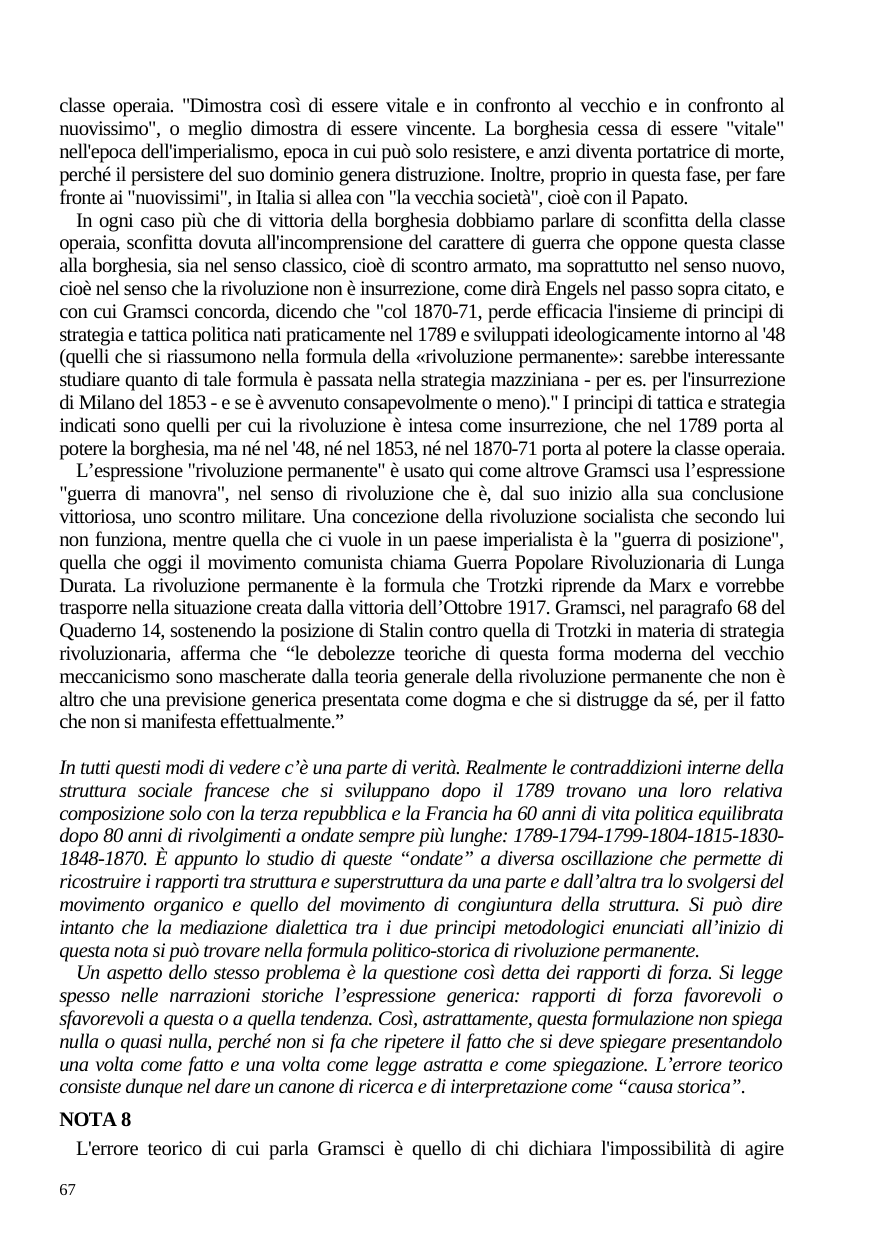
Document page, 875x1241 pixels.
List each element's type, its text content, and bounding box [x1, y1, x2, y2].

text In ogni caso più che di vittoria della borghesia dobbiamo parlare di sconfitta della classe operaia, sconfitta dovuta all'incomprensione del carattere di guerra che oppone questa classe alla borghesia, sia nel senso classico, cioè di scontro armato, ma soprattutto nel senso nuovo, cioè nel senso che la rivoluzione non è insurrezione, come dirà Engels nel passo sopra citato, e con cui Gramsci concorda, dicendo che "col 1870-71, perde efficacia l'insieme di principi di strategia e tattica politica nati praticamente nel 1789 e sviluppati ideologicamente intorno al '48 (quelli che si riassumono nella formula della «rivoluzione permanente»: sarebbe interessante studiare quanto di tale formula è passata nella strategia mazziniana - per es. per l'insurrezione di Milano del 1853 - e se è avvenuto consapevolmente o meno)." I principi di tattica e strategia indicati sono quelli per cui la rivoluzione è intesa come insurrezione, che nel 1789 porta al potere la borghesia, ma né nel '48, né nel 1853, né nel 1870-71 porta al potere la classe operaia. [59, 208, 786, 459]
text classe operaia. "Dimostra così di essere vitale e in confronto al vecchio e in confronto al nuovissimo", o meglio dimostra di essere vincente. La borghesia cessa di essere "vitale" nell'epoca dell'imperialismo, epoca in cui può solo resistere, e anzi diventa portatrice di morte, perché il persistere del suo dominio genera distruzione. Inoltre, proprio in questa fase, per fare fronte ai "nuovissimi", in Italia si allea con "la vecchia società", cioè con il Papato. [59, 94, 786, 208]
text Un aspetto dello stesso problema è la questione così detta dei rapporti di forza. Si legge spesso nelle narrazioni storiche l’espressione generica: rapporti di forza favorevoli o sfavorevoli a questa o a quella tendenza. Così, astrattamente, questa formulazione non spiega nulla o quasi nulla, perché non si fa che ripetere il fatto che si deve spiegare presentandolo una volta come fatto e una volta come legge astratta e come spiegazione. L’errore teorico consiste dunque nel dare un canone di ricerca e di interpretazione come “causa storica”. [59, 961, 786, 1098]
text In tutti questi modi di vedere c’è una parte di verità. Realmente le contraddizioni interne della struttura sociale francese che si sviluppano dopo il 1789 trovano una loro relativa composizione solo con la terza repubblica e la Francia ha 60 anni di vita politica equilibrata dopo 80 anni di rivolgimenti a ondate sempre più lunghe: 1789-1794-1799-1804-1815-1830-1848-1870. È appunto lo studio di queste “ondate” a diversa oscillazione che permette di ricostruire i rapporti tra struttura e superstruttura da una parte e dall’altra tra lo svolgersi del movimento organico e quello del movimento di congiuntura della struttura. Si può dire intanto che la mediazione dialettica tra i due principi metodologici enunciati all’inizio di questa nota si può trovare nella formula politico-storica di rivoluzione permanente. [59, 756, 786, 961]
text L’espressione "rivoluzione permanente" è usato qui come altrove Gramsci usa l’espressione "guerra di manovra", nel senso di rivoluzione che è, dal suo inizio alla sua conclusione vittoriosa, uno scontro militare. Una concezione della rivoluzione socialista che secondo lui non funziona, mentre quella che ci vuole in un paese imperialista è la "guerra di posizione", quella che oggi il movimento comunista chiama Guerra Popolare Rivoluzionaria di Lunga Durata. La rivoluzione permanente è la formula che Trotzki riprende da Marx e vorrebbe trasporre nella situazione creata dalla vittoria dell’Ottobre 1917. Gramsci, nel paragrafo 68 del Quaderno 14, sostenendo la posizione di Stalin contro quella di Trotzki in materia di strategia rivoluzionaria, afferma che “le debolezze teoriche di questa forma moderna del vecchio meccanicismo sono mascherate dalla teoria generale della rivoluzione permanente che non è altro che una previsione generica presentata come dogma e che si distrugge da sé, per il fatto che non si manifesta effettualmente.” [59, 459, 786, 733]
text L'errore teorico di cui parla Gramsci è quello di chi dichiara l'impossibilità di agire [59, 1137, 786, 1160]
text NOTA 8 [59, 1108, 786, 1131]
